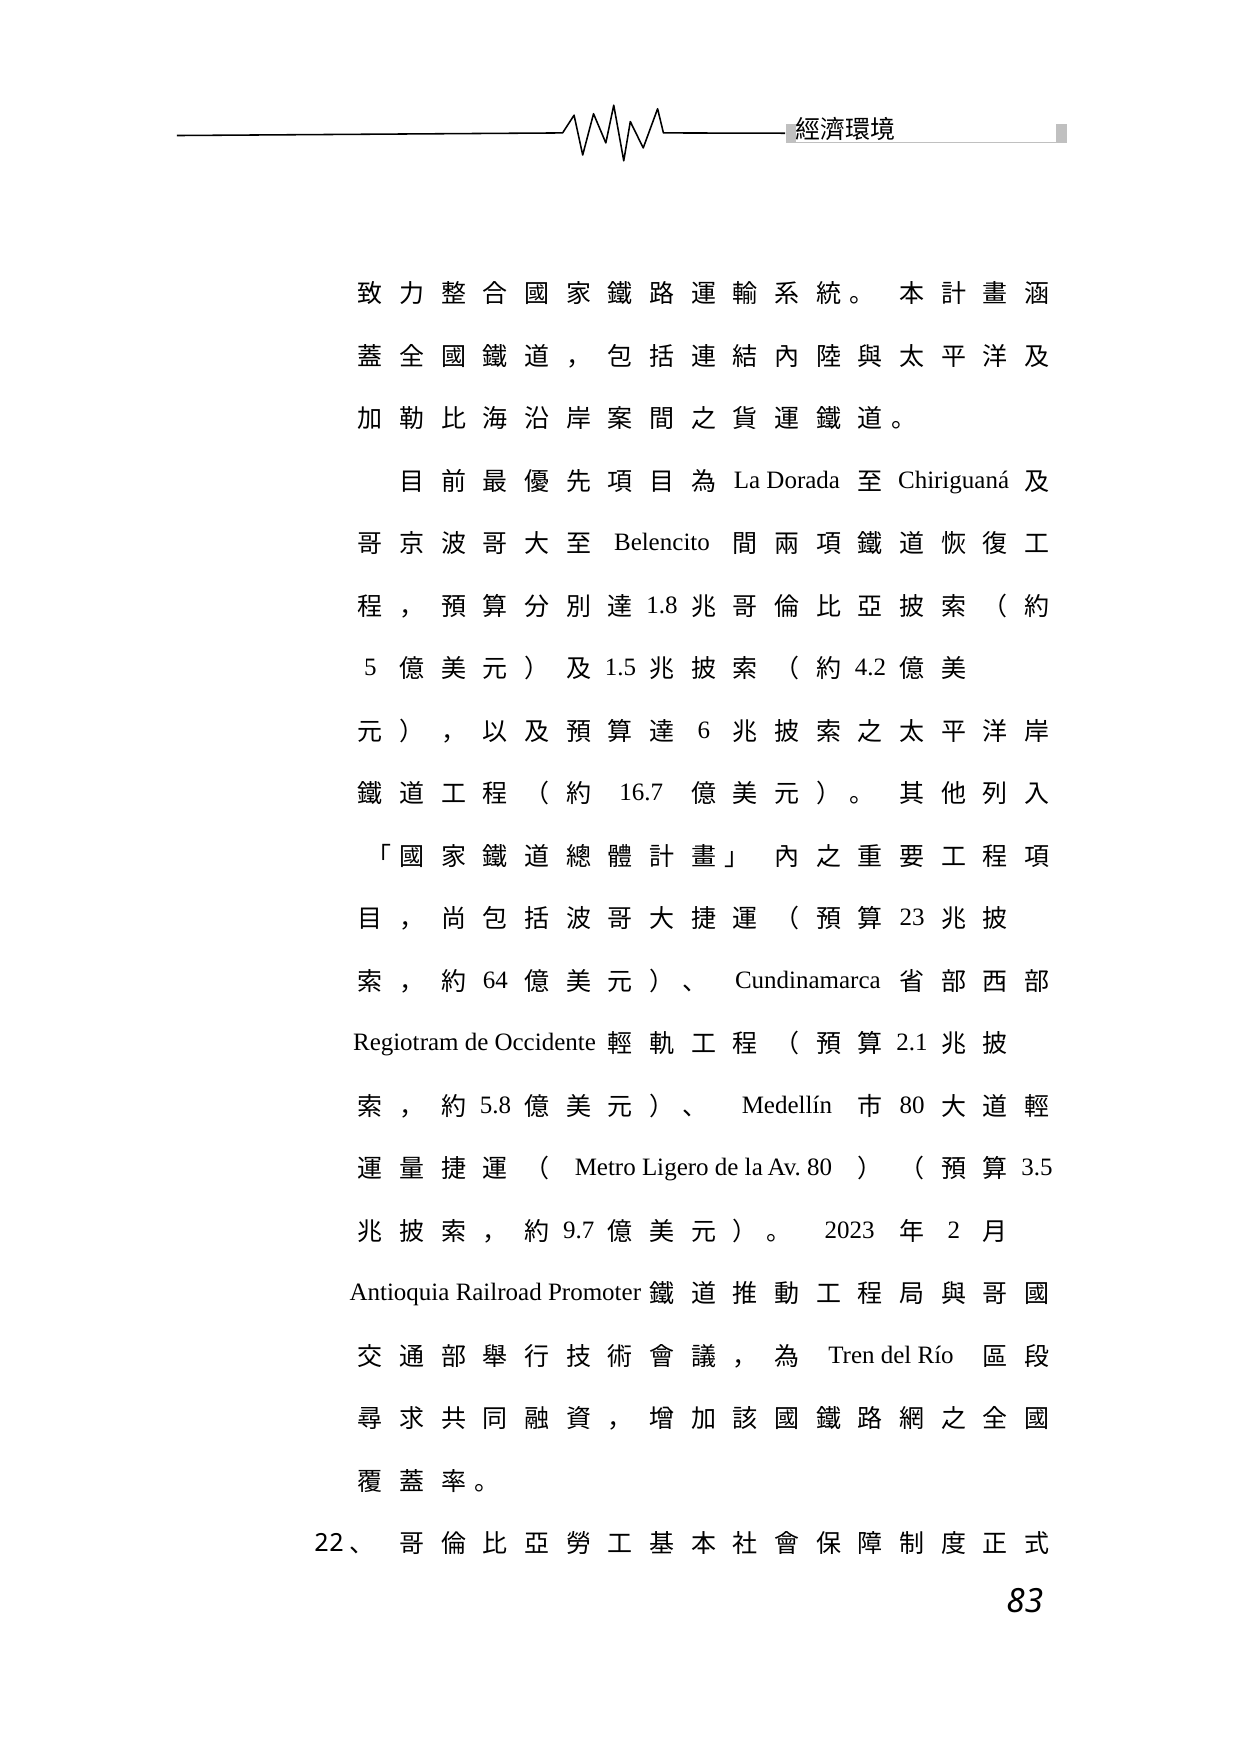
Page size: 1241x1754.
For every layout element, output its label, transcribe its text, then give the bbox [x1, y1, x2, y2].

text 致力整合國家鐵路運輸系統。本計畫涵蓋全國鐵道，包括連結內陸與太平洋及加勒比海沿岸案間之貨運鐵道。 [330, 250, 1058, 438]
text 目前最優先項目為La Dorada至Chiriguaná及哥京波哥大至Belencito間兩項鐵道恢復工程，預算分別達1.8兆哥倫比亞披索（約5億美元）及1.5兆披索（約4.2億美元），以及預算達6兆披索之太平洋岸鐵道工程（約16.7億美元）。其他列入「國家鐵道總體計畫」內之重要工程項目，尚包括波哥大捷運（預算23兆披索，約64億美元）、Cundinamarca省部西部Regiotram de Occidente輕軌工程（預算2.1兆披索，約5.8億美元）、Medellín市80大道輕運量捷運（Metro Ligero de la Av. 80）（預算3.5兆披索，約9.7億美元）。2023年2月Antioquia Railroad Promoter鐵道推動工程局與哥國交通部舉行技術會議，為Tren del Río區段尋求共同融資，增加該國鐵路網之全國覆蓋率。 [330, 438, 1058, 1500]
text 22、哥倫比亞勞工基本社會保障制度正式 [281, 1500, 1058, 1563]
